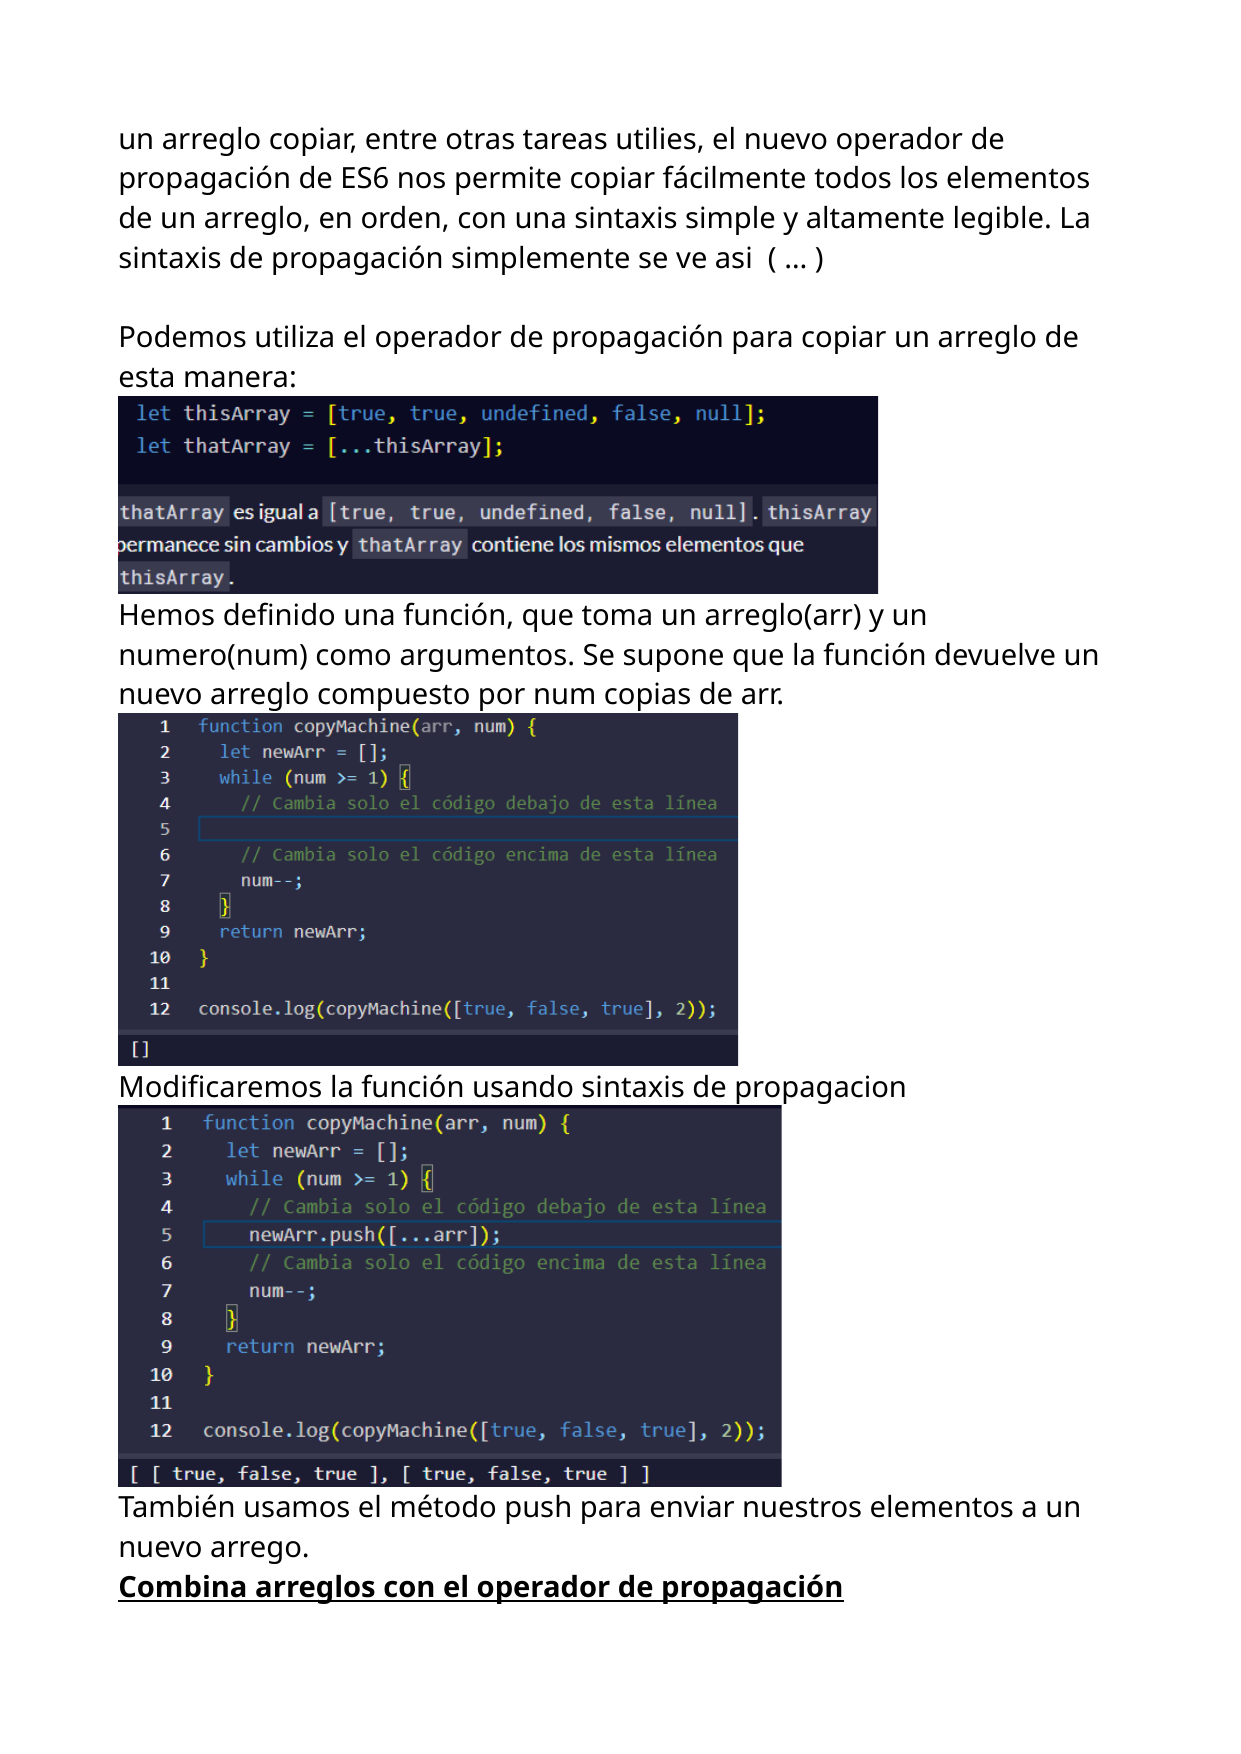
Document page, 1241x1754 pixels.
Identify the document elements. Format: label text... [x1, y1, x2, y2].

text Modificaremos la función usando sintaxis de propagacion [118, 1066, 1122, 1106]
text un arreglo copiar, entre otras tareas utilies, el nuevo operador de propagación de ES6 nos permite copiar fácilmente todos los elementos de un arreglo, en orden, con una sintaxis simple y altamente legible. La sintaxis de propagación simplemente se ve asi ( … ) [118, 118, 1122, 277]
text También usamos el método push para enviar nuestros elementos a un nuevo arrego. [118, 1487, 1122, 1566]
text Podemos utiliza el operador de propagación para copiar un arreglo de esta manera: [118, 317, 1122, 396]
text Hemos definido una función, que toma un arreglo(arr) y un numero(num) como argumentos. Se supone que la función devuelve un nuevo arreglo compuesto por num copias de arr. [118, 594, 1122, 713]
text Combina arreglos con el operador de propagación [118, 1566, 1122, 1606]
